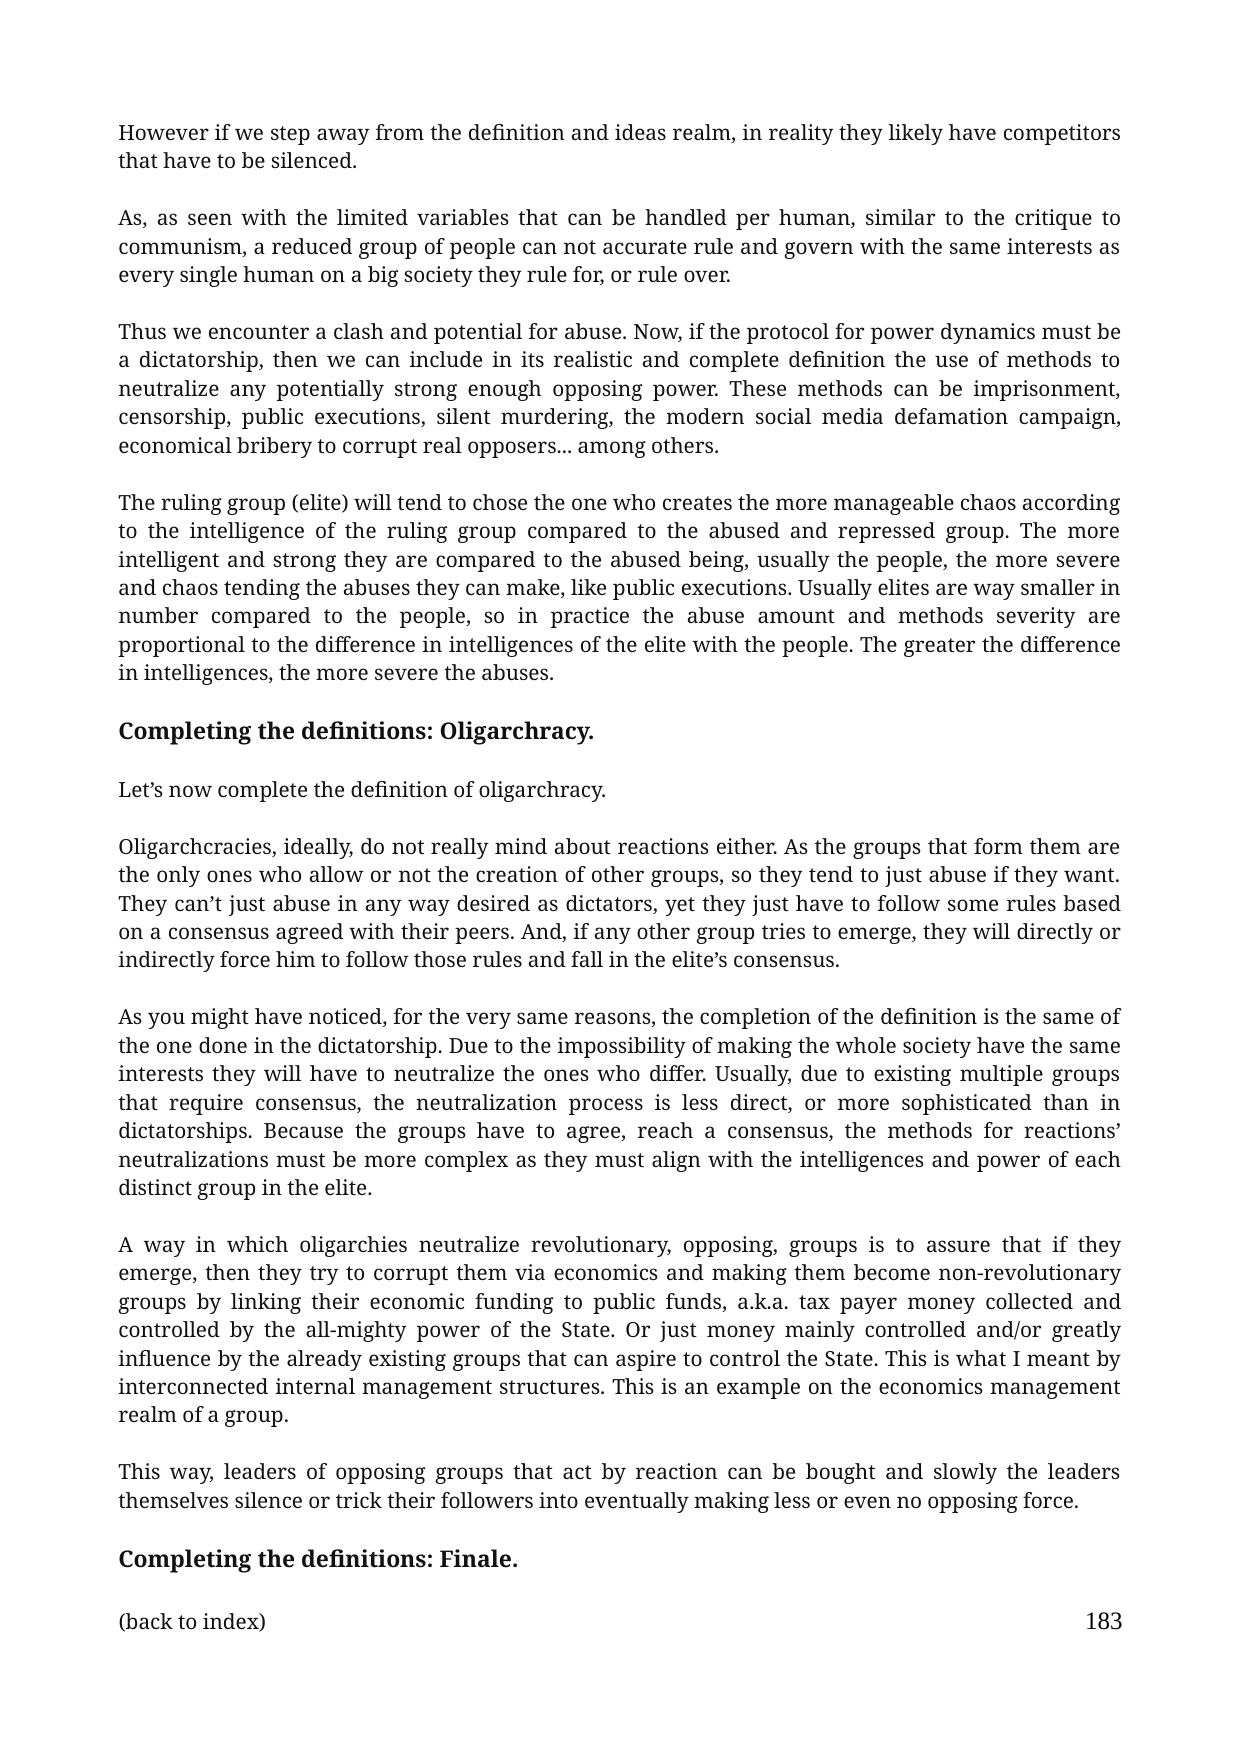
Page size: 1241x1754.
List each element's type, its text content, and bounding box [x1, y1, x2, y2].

text However if we step away from the definition and ideas realm, in reality they likely have competitors that have to be silenced. [118, 118, 1122, 175]
text Thus we encounter a clash and potential for abuse. Now, if the protocol for power dynamics must be a dictatorship, then we can include in its realistic and complete definition the use of methods to neutralize any potentially strong enough opposing power. These methods can be imprisonment, censorship, public executions, silent murdering, the modern social media defamation campaign, economical bribery to corrupt real opposers... among others. [118, 317, 1122, 459]
text Completing the definitions: Finale. [118, 1543, 1122, 1574]
text Oligarchcracies, ideally, do not really mind about reactions either. As the groups that form them are the only ones who allow or not the creation of other groups, so they tend to just abuse if they want. They can’t just abuse in any way desired as dictators, yet they just have to follow some rules based on a consensus agreed with their peers. And, if any other group tries to emerge, they will directly or indirectly force him to follow those rules and fall in the elite’s consensus. [118, 832, 1122, 974]
text The ruling group (elite) will tend to chose the one who creates the more manageable chaos according to the intelligence of the ruling group compared to the abused and repressed group. The more intelligent and strong they are compared to the abused being, usually the people, the more severe and chaos tending the abuses they can make, like public executions. Usually elites are way smaller in number compared to the people, so in practice the abuse amount and methods severity are proportional to the difference in intelligences of the elite with the people. The greater the difference in intelligences, the more severe the abuses. [118, 488, 1122, 687]
text Completing the definitions: Oligarchracy. [118, 715, 1122, 747]
text As you might have noticed, for the very same reasons, the completion of the definition is the same of the one done in the dictatorship. Due to the impossibility of making the whole society have the same interests they will have to neutralize the ones who differ. Usually, due to existing multiple groups that require consensus, the neutralization process is less direct, or more sophisticated than in dictatorships. Because the groups have to agree, reach a consensus, the methods for reactions’ neutralizations must be more complex as they must align with the intelligences and power of each distinct group in the elite. [118, 1002, 1122, 1202]
text As, as seen with the limited variables that can be handled per human, similar to the critique to communism, a reduced group of people can not accurate rule and govern with the same interests as every single human on a big society they rule for, or rule over. [118, 203, 1122, 289]
text This way, leaders of opposing groups that act by reaction can be bought and slowly the leaders themselves silence or trick their followers into eventually making less or even no opposing force. [118, 1457, 1122, 1514]
text Let’s now complete the definition of oligarchracy. [118, 775, 1122, 803]
text A way in which oligarchies neutralize revolutionary, opposing, groups is to assure that if they emerge, then they try to corrupt them via economics and making them become non-revolutionary groups by linking their economic funding to public funds, a.k.a. tax payer money collected and controlled by the all-mighty power of the State. Or just money mainly controlled and/or greatly influence by the already existing groups that can aspire to control the State. This is what I meant by interconnected internal management structures. This is an example on the economics management realm of a group. [118, 1230, 1122, 1429]
